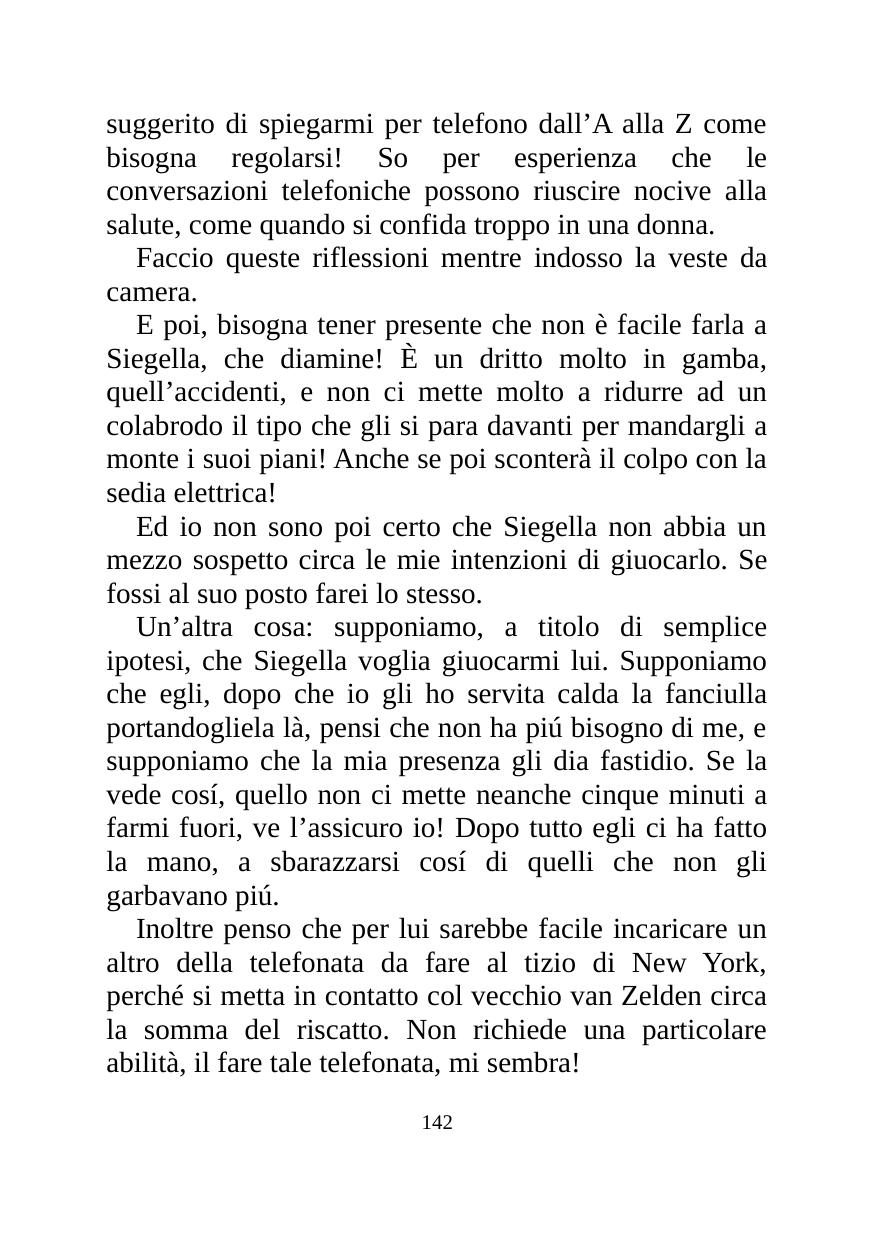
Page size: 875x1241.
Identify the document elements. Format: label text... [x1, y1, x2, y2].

text suggerito di spiegarmi per telefono dall’A alla Z come bisogna regolarsi! So per esperienza che le conversazioni telefoniche possono riuscire nocive alla salute, come quando si confida troppo in una donna. [106, 106, 768, 240]
text Faccio queste riflessioni mentre indosso la veste da camera. [106, 240, 768, 307]
text Ed io non sono poi certo che Siegella non abbia un mezzo sospetto circa le mie intenzioni di giuocarlo. Se fossi al suo posto farei lo stesso. [106, 509, 768, 609]
text Inoltre penso che per lui sarebbe facile incaricare un altro della telefonata da fare al tizio di New York, perché si metta in contatto col vecchio van Zelden circa la somma del riscatto. Non richiede una particolare abilità, il fare tale telefonata, mi sembra! [106, 911, 768, 1079]
text Un’altra cosa: supponiamo, a titolo di semplice ipotesi, che Siegella voglia giuocarmi lui. Supponiamo che egli, dopo che io gli ho servita calda la fanciulla portandogliela là, pensi che non ha piú bisogno di me, e supponiamo che la mia presenza gli dia fastidio. Se la vede cosí, quello non ci mette neanche cinque minuti a farmi fuori, ve l’assicuro io! Dopo tutto egli ci ha fatto la mano, a sbarazzarsi cosí di quelli che non gli garbavano piú. [106, 609, 768, 911]
text E poi, bisogna tener presente che non è facile farla a Siegella, che diamine! È un dritto molto in gamba, quell’accidenti, e non ci mette molto a ridurre ad un colabrodo il tipo che gli si para davanti per mandargli a monte i suoi piani! Anche se poi sconterà il colpo con la sedia elettrica! [106, 307, 768, 509]
